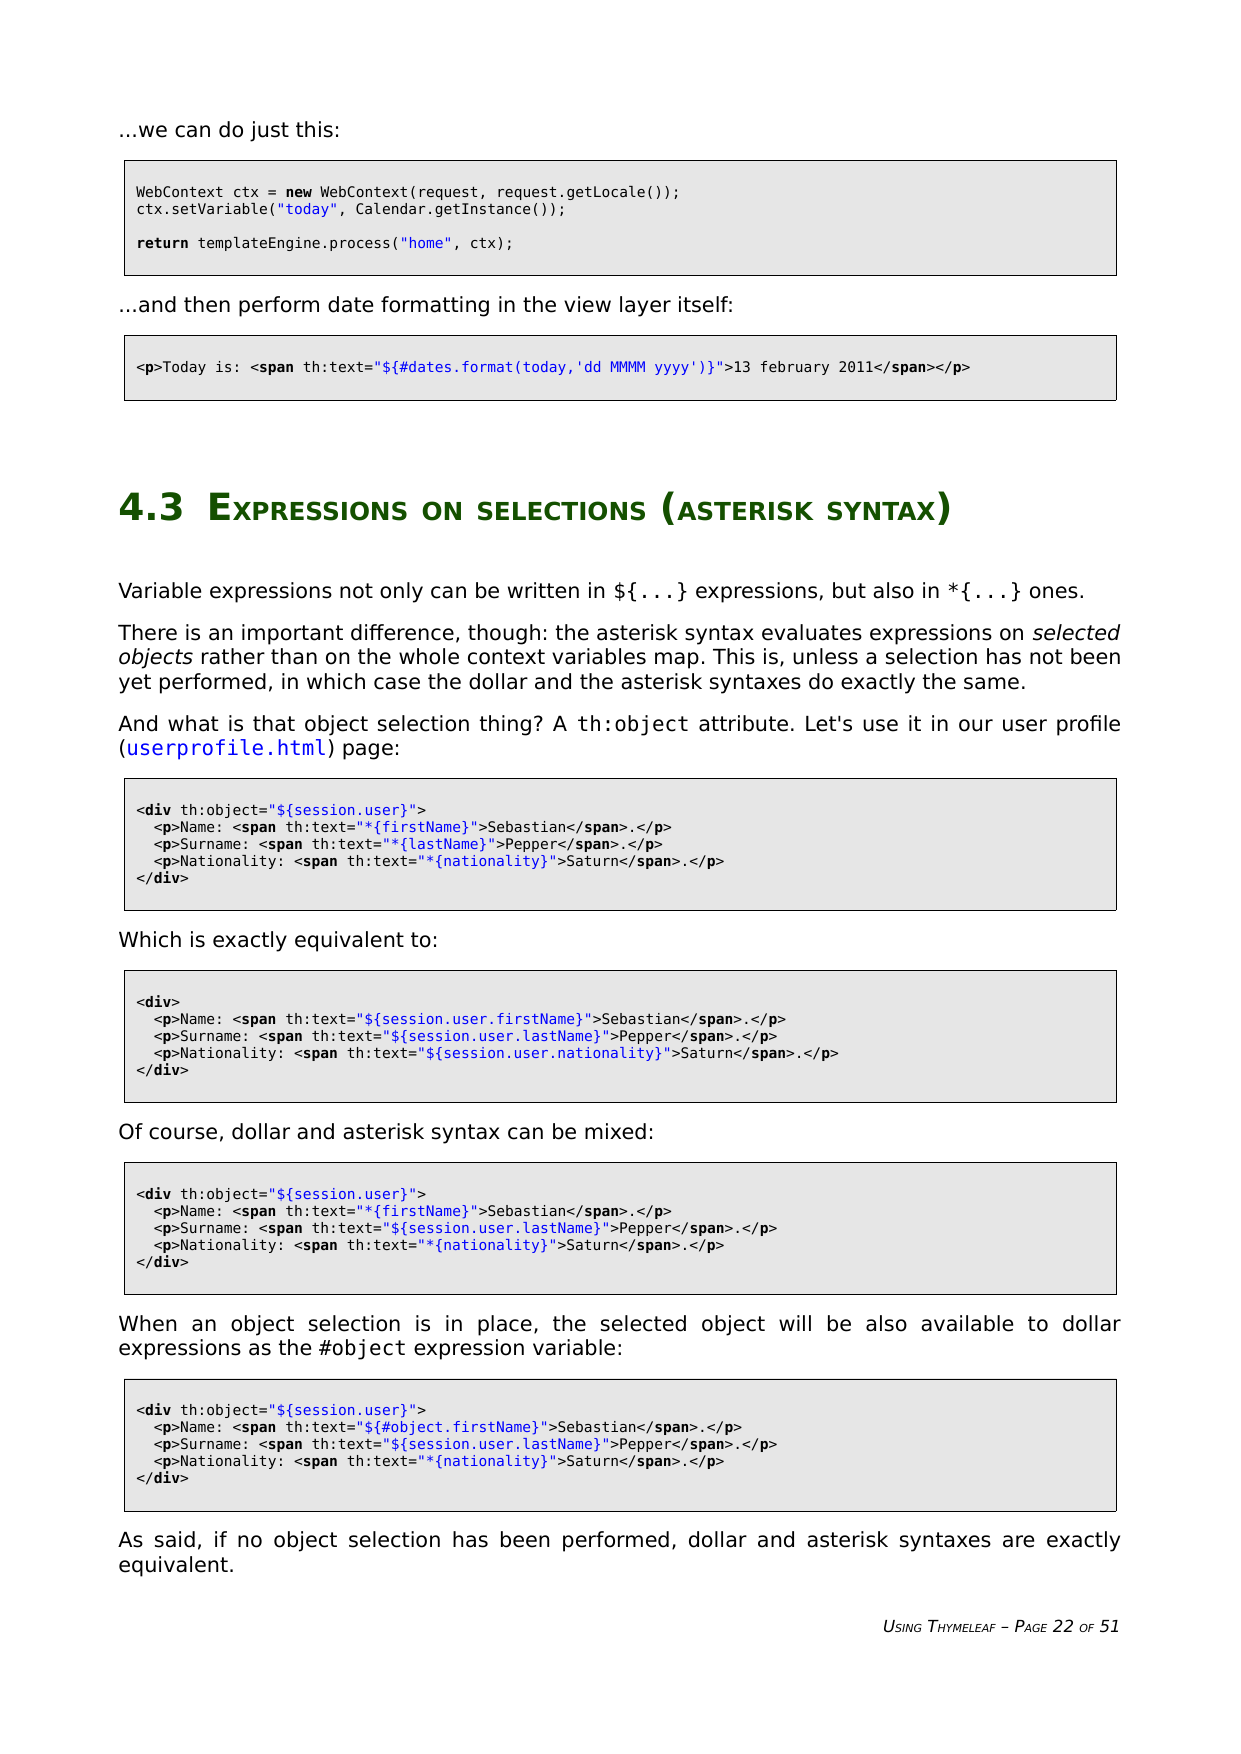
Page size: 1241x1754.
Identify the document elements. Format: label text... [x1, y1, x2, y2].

text And what is that object selection thing? A th:object attribute. Let's use it in our user profile (userprofile.html) page: [118, 712, 1122, 760]
text When an object selection is in place, the selected object will be also available to dollar expressions as the #object expression variable: [118, 1312, 1122, 1361]
text <div> <p>Name: <span th:text="${session.user.firstName}">Sebastian</span>.</p> <p>Surname: <span th:text="${session.user.lastName}">Pepper</span>.</p> <p>Nationality: <span th:text="${session.user.nationality}">Saturn</span>.</p> </div> [125, 971, 1116, 1102]
text ...we can do just this: [118, 118, 1122, 142]
text Of course, dollar and asterisk syntax can be mixed: [118, 1120, 1122, 1144]
text ...and then perform date formatting in the view layer itself: [118, 293, 1122, 317]
text <p>Today is: <span th:text="${#dates.format(today,'dd MMMM yyyy')}">13 february 2011</span></p> [125, 336, 1116, 400]
text <div th:object="${session.user}"> <p>Name: <span th:text="${#object.firstName}">Sebastian</span>.</p> <p>Surname: <span th:text="${session.user.lastName}">Pepper</span>.</p> <p>Nationality: <span th:text="*{nationality}">Saturn</span>.</p> </div> [125, 1380, 1116, 1511]
text <div th:object="${session.user}"> <p>Name: <span th:text="*{firstName}">Sebastian</span>.</p> <p>Surname: <span th:text="*{lastName}">Pepper</span>.</p> <p>Nationality: <span th:text="*{nationality}">Saturn</span>.</p> </div> [125, 779, 1116, 910]
text WebContext ctx = new WebContext(request, request.getLocale()); ctx.setVariable("today", Calendar.getInstance()); return templateEngine.process("home", ctx); [125, 161, 1116, 275]
text There is an important difference, though: the asterisk syntax evaluates expressions on selected objects rather than on the whole context variables map. This is, unless a selection has not been yet performed, in which case the dollar and the asterisk syntaxes do exactly the same. [118, 621, 1122, 694]
text As said, if no object selection has been performed, dollar and asterisk syntaxes are exactly equivalent. [118, 1528, 1122, 1577]
text <div th:object="${session.user}"> <p>Name: <span th:text="*{firstName}">Sebastian</span>.</p> <p>Surname: <span th:text="${session.user.lastName}">Pepper</span>.</p> <p>Nationality: <span th:text="*{nationality}">Saturn</span>.</p> </div> [125, 1163, 1116, 1294]
text Variable expressions not only can be written in ${...} expressions, but also in *{...} ones. [118, 579, 1122, 603]
subtitle Expressions on selections (asterisk syntax) [118, 485, 1122, 529]
text Which is exactly equivalent to: [118, 928, 1122, 952]
